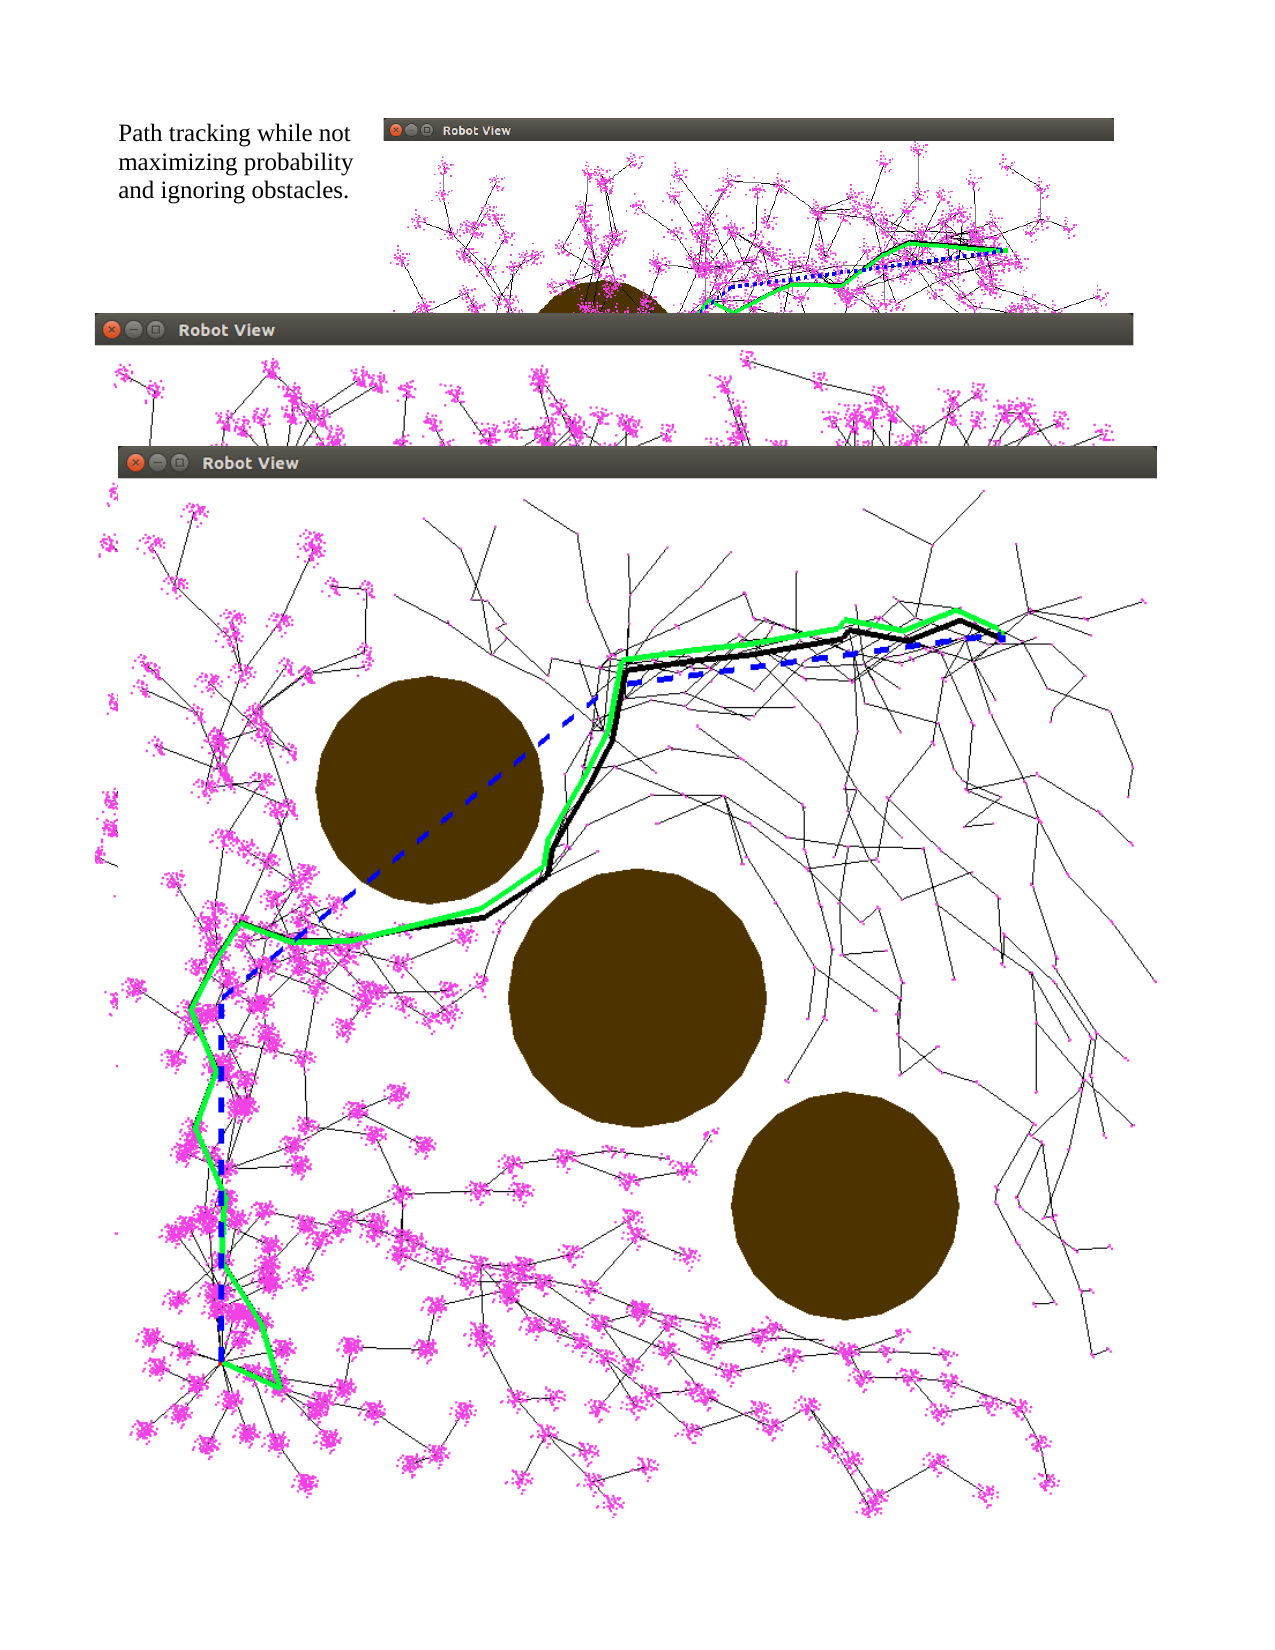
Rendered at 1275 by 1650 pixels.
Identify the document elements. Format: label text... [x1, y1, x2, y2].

picture [94, 118, 1157, 1518]
text [1114, 118, 1157, 204]
text Path tracking while not maximizing probability and ignoring obstacles. [118, 118, 383, 204]
